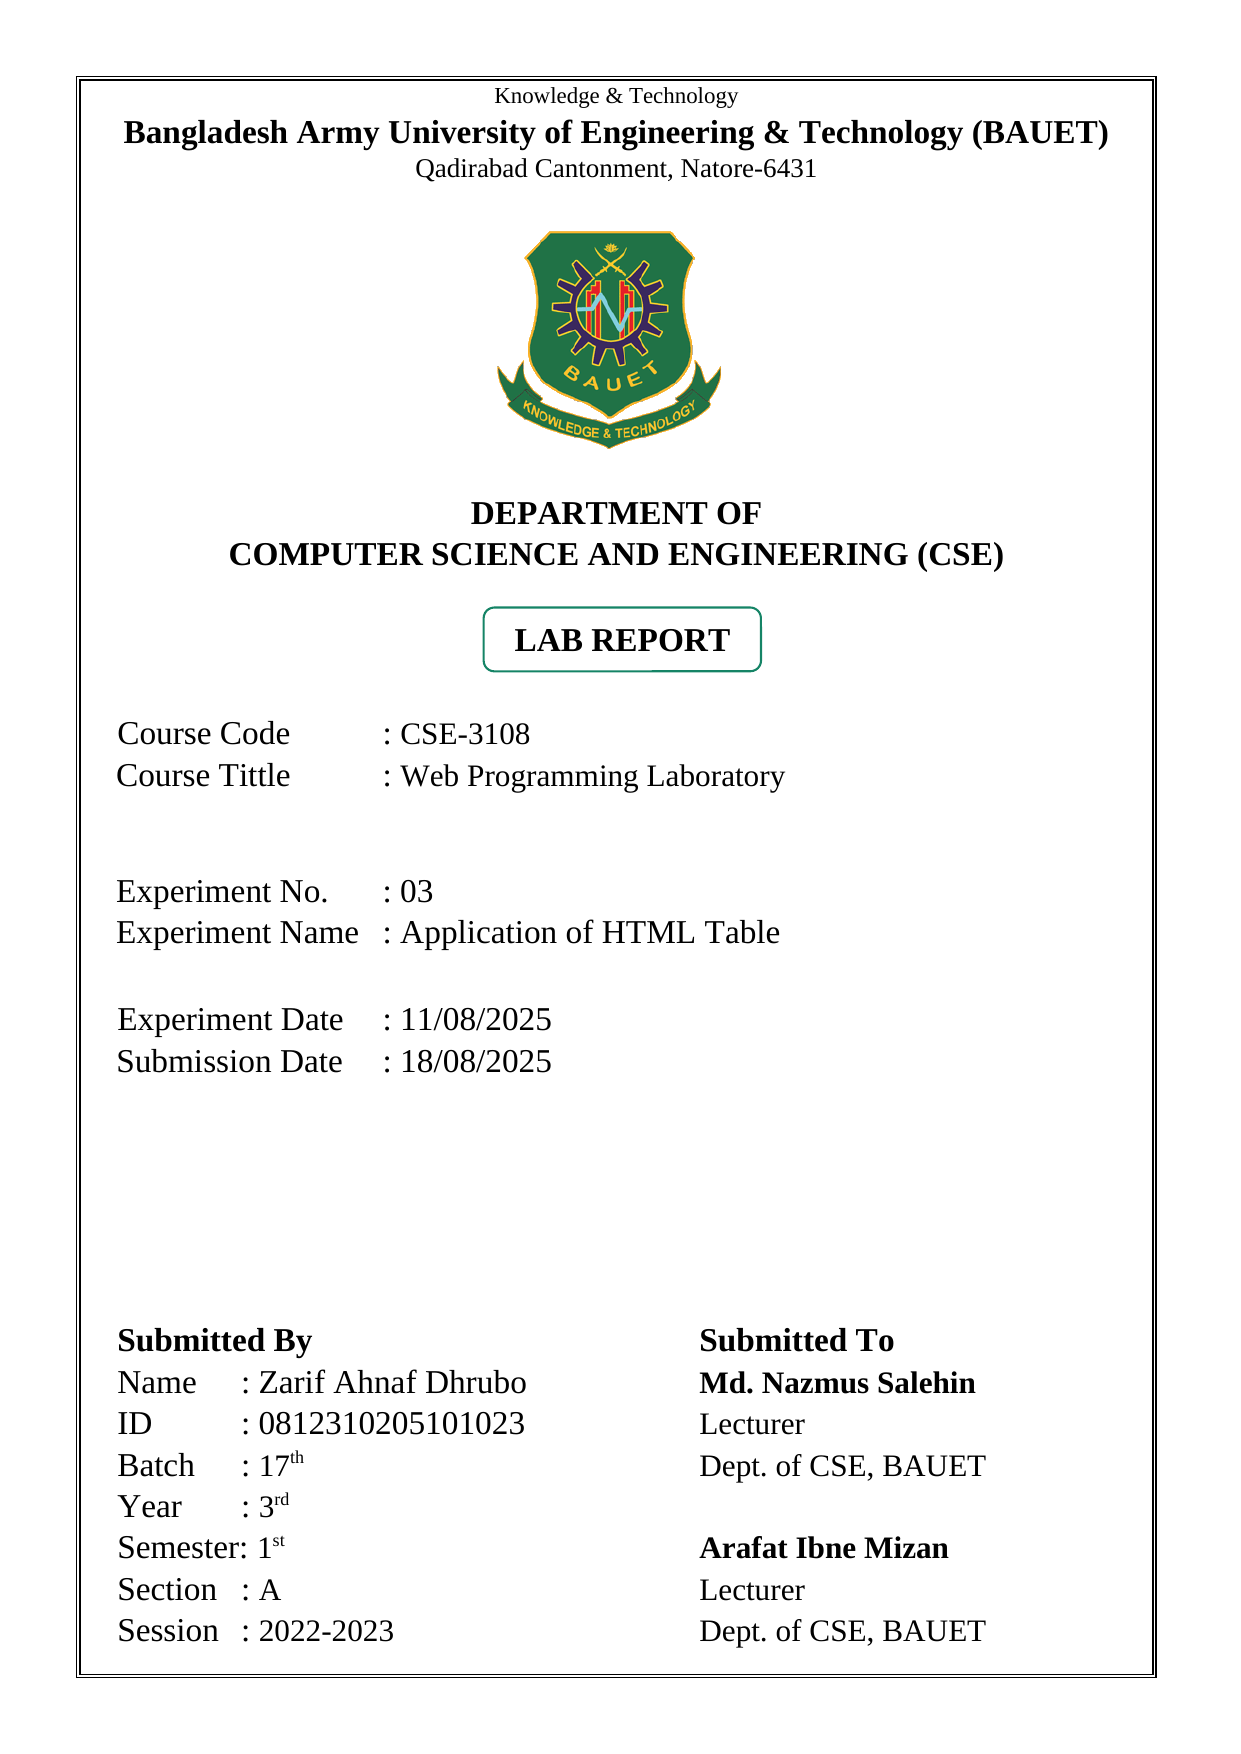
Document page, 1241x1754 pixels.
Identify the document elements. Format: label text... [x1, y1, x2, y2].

picture [490, 224, 726, 455]
text DEPARTMENT OF COMPUTER SCIENCE AND ENGINEERING (CSE) [82, 493, 1150, 573]
text Experiment Date : 11/08/2025 Submission Date : 18/08/2025 [83, 1000, 1150, 1079]
text Knowledge & Technology Bangladesh Army University of Engineering & Technology (BAUET) Qadirabad Cantonment, Natore-6431 [82, 82, 1150, 184]
text Course Code : CSE-3108 Course Tittle : Web Programming Laboratory [82, 713, 1150, 793]
text Experiment No. : 03 Experiment Name : Application of HTML Table [82, 871, 1150, 981]
text Submitted By Submitted To Name : Zarif Ahnaf Dhrubo Md. Nazmus Salehin ID : 0812310205101023 Lecturer Batch : 17th Dept. of CSE, BAUET Year : 3rd Semester: 1st Arafat Ibne Mizan Section : A Lecturer Session : 2022-2023 Dept. of CSE, BAUET [84, 1321, 1150, 1648]
text LAB REPORT [502, 620, 743, 658]
